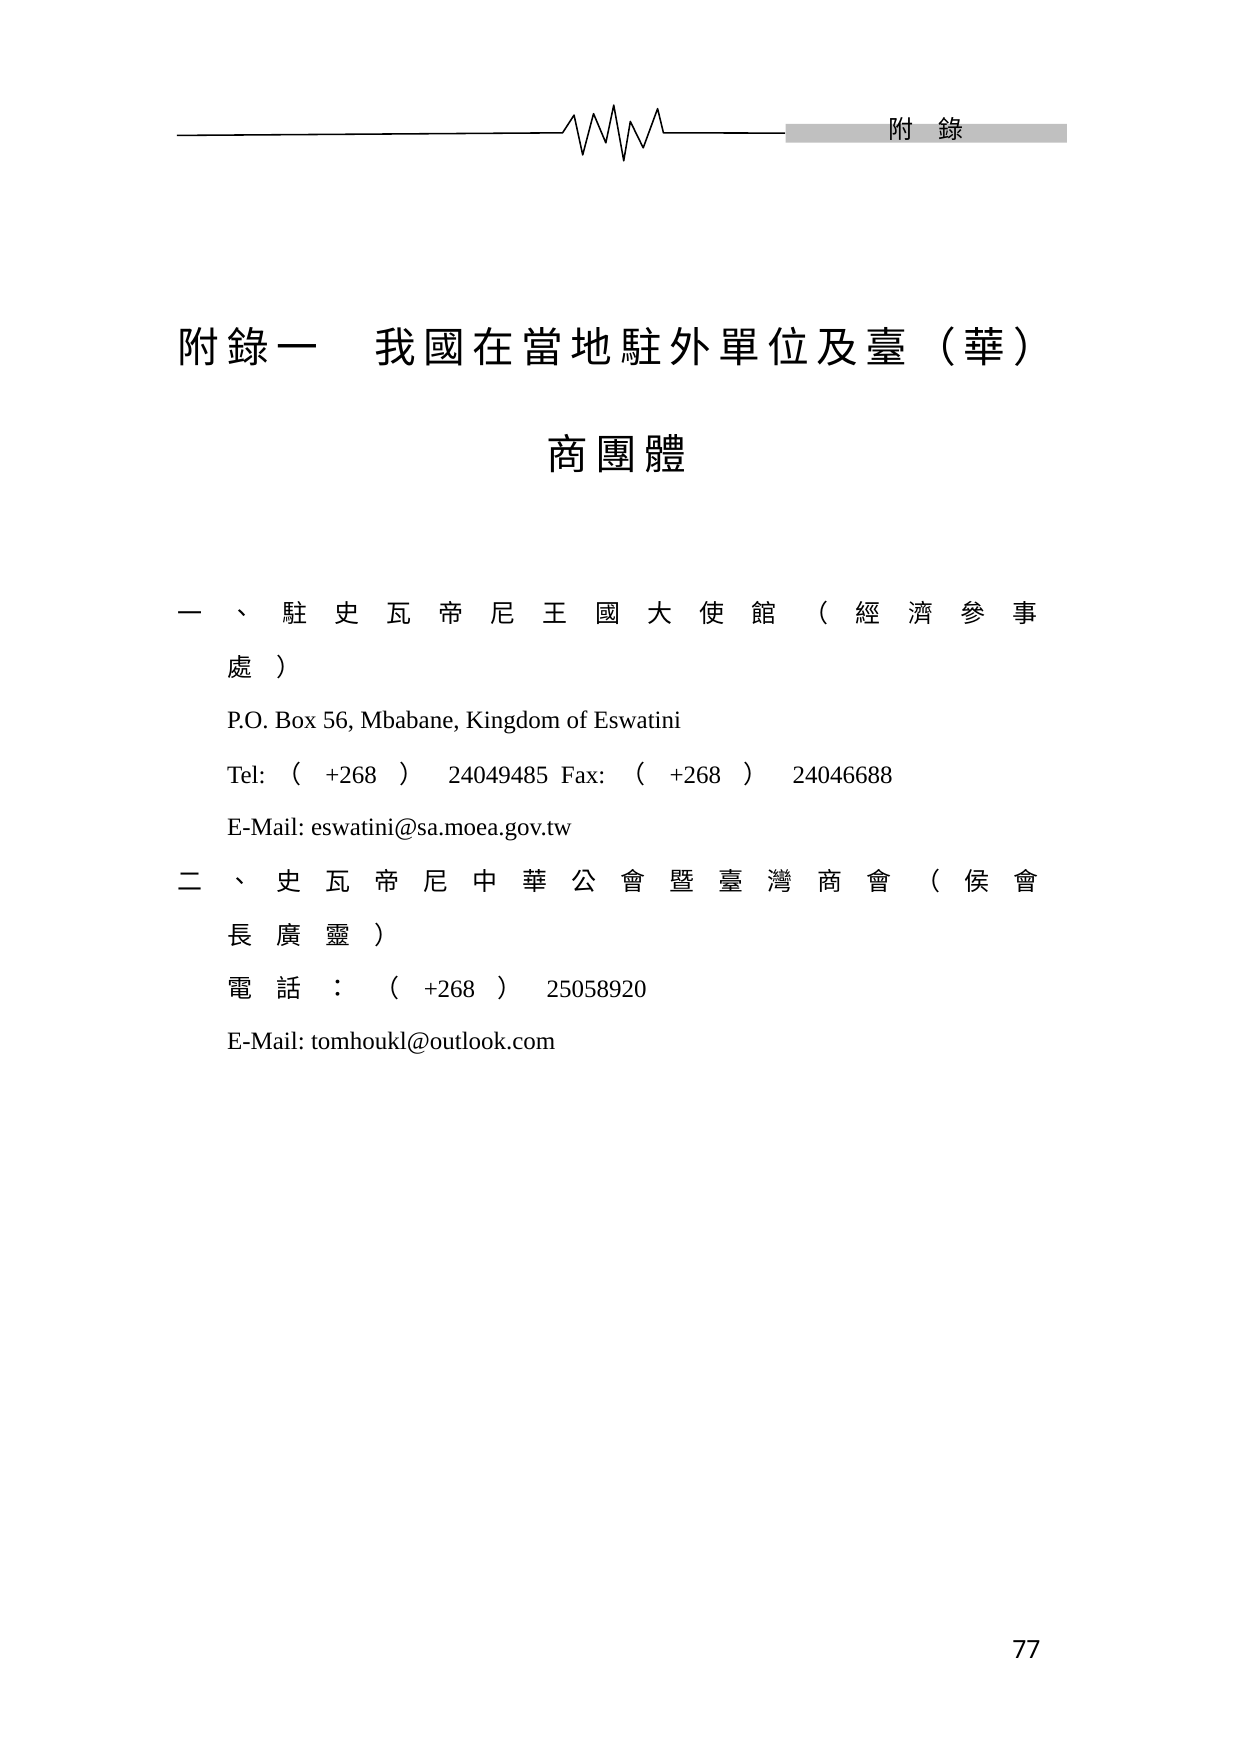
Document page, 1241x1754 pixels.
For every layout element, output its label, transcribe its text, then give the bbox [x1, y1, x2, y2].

text 一、駐史瓦帝尼王國大使館（經濟參事處） [178, 585, 1063, 692]
text 附錄一 我國在當地駐外單位及臺（華）商團體 [178, 291, 1063, 505]
text 電話：（+268）25058920 [178, 960, 1063, 1013]
text E-Mail: tomhoukl@outlook.com [178, 1013, 1063, 1067]
text E-Mail: eswatini@sa.moea.gov.tw [178, 799, 1063, 853]
text 二、史瓦帝尼中華公會暨臺灣商會（侯會長廣靈） [178, 853, 1063, 960]
text Tel:（+268）24049485 Fax:（+268）24046688 [178, 746, 1063, 799]
text P.O. Box 56, Mbabane, Kingdom of Eswatini [178, 692, 1063, 746]
